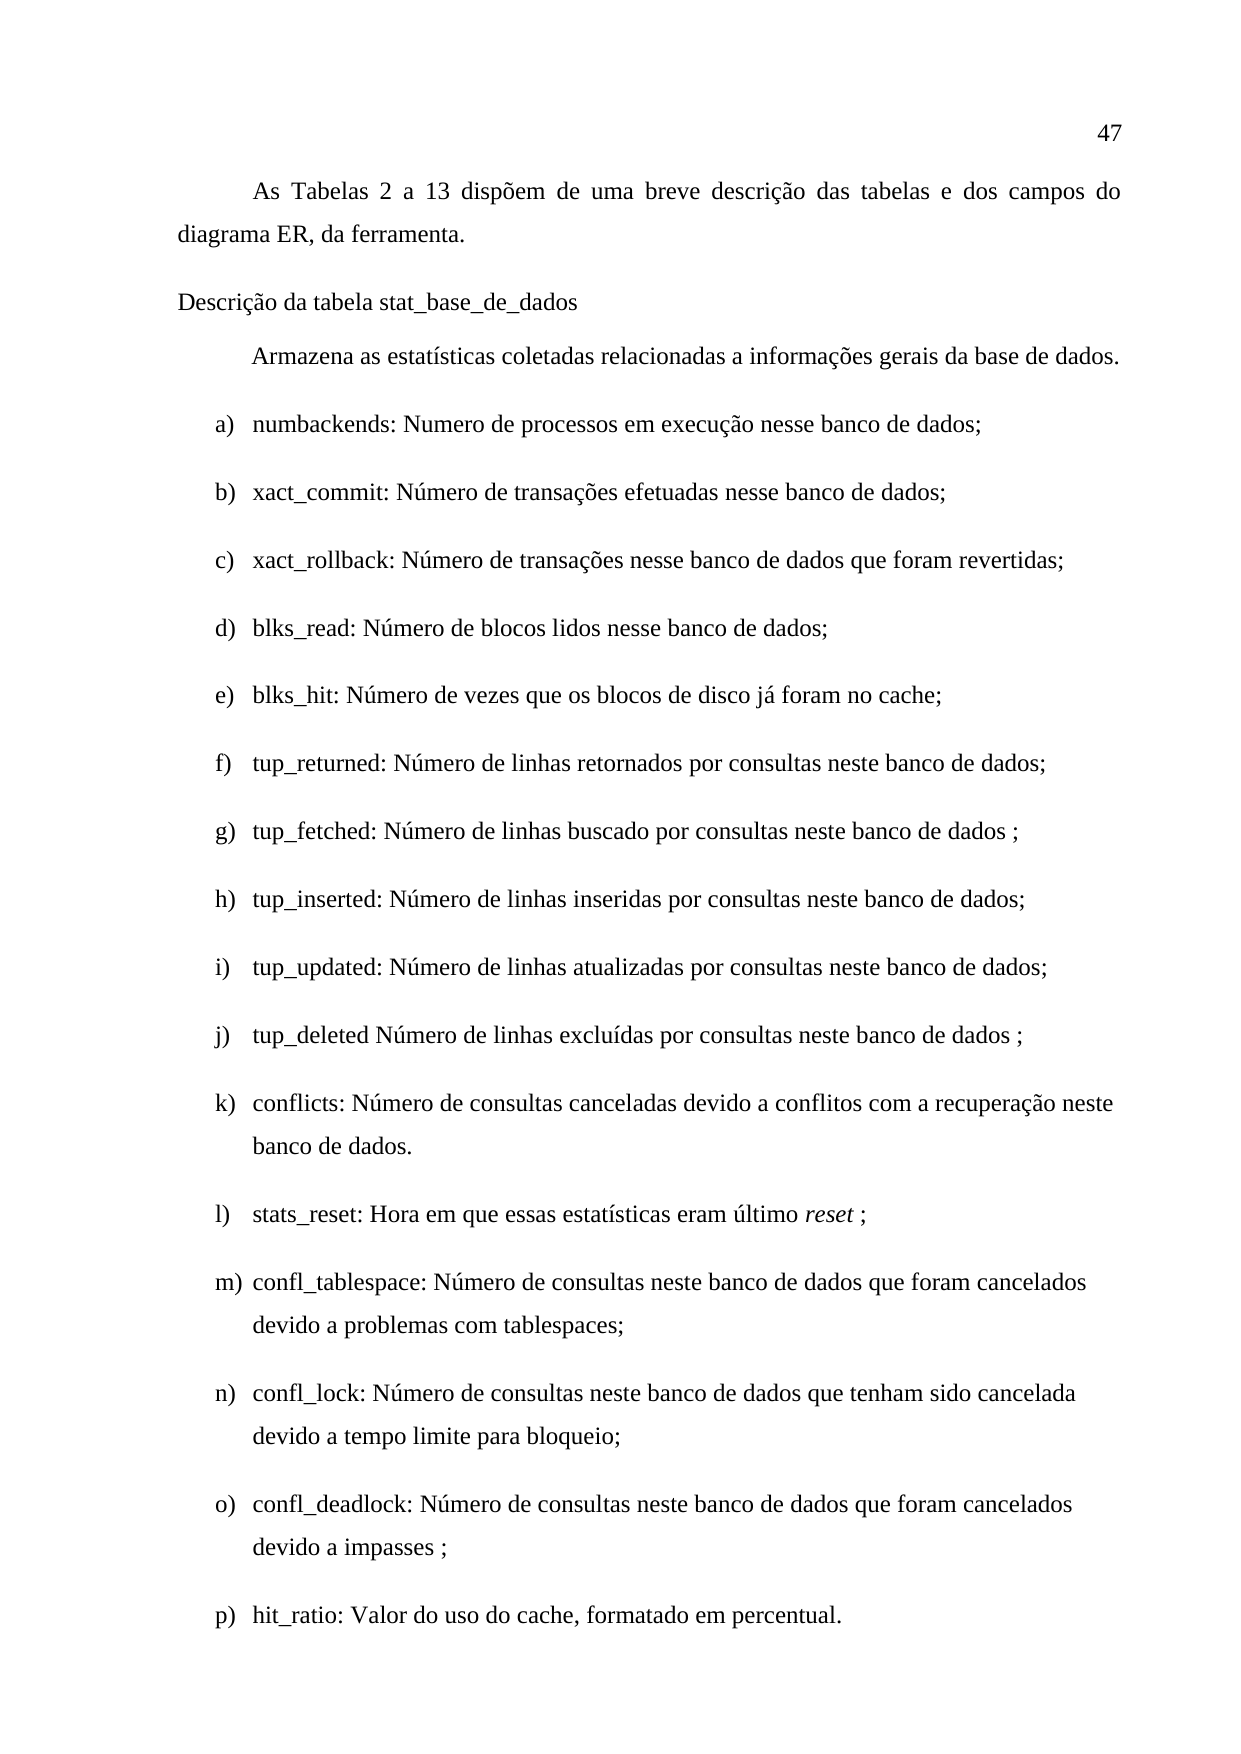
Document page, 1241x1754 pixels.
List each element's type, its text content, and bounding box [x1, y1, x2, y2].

list stats_reset: Hora em que essas estatísticas eram último reset ; [215, 1199, 1122, 1228]
list tup_inserted: Número de linhas inseridas por consultas neste banco de dados; [215, 884, 1122, 913]
list xact_commit: Número de transações efetuadas nesse banco de dados; [215, 477, 1122, 506]
list hit_ratio: Valor do uso do cache, formatado em percentual. [215, 1600, 1122, 1629]
list tup_updated: Número de linhas atualizadas por consultas neste banco de dados; [215, 952, 1122, 981]
list numbackends: Numero de processos em execução nesse banco de dados; [215, 409, 1122, 438]
list xact_rollback: Número de transações nesse banco de dados que foram revertidas; [215, 545, 1122, 573]
list blks_hit: Número de vezes que os blocos de disco já foram no cache; [215, 681, 1122, 709]
text Armazena as estatísticas coletadas relacionadas a informações gerais da base de dados. [177, 341, 1122, 370]
list tup_returned: Número de linhas retornados por consultas neste banco de dados; [215, 748, 1122, 777]
list confl_tablespace: Número de consultas neste banco de dados que foram cancelados devido a problemas com tablespaces; [215, 1267, 1122, 1339]
list blks_read: Número de blocos lidos nesse banco de dados; [215, 613, 1122, 641]
list confl_lock: Número de consultas neste banco de dados que tenham sido cancelada devido a tempo limite para bloqueio; [215, 1378, 1122, 1450]
list conflicts: Número de consultas canceladas devido a conflitos com a recuperação neste banco de dados. [215, 1088, 1122, 1160]
list tup_fetched: Número de linhas buscado por consultas neste banco de dados ; [215, 816, 1122, 845]
text Descrição da tabela stat_base_de_dados [177, 287, 1122, 316]
text As Tabelas 2 a 13 dispõem de uma breve descrição das tabelas e dos campos do diagrama ER, da ferramenta. [177, 176, 1122, 248]
list confl_deadlock: Número de consultas neste banco de dados que foram cancelados devido a impasses ; [215, 1489, 1122, 1561]
list tup_deleted Número de linhas excluídas por consultas neste banco de dados ; [215, 1020, 1122, 1049]
